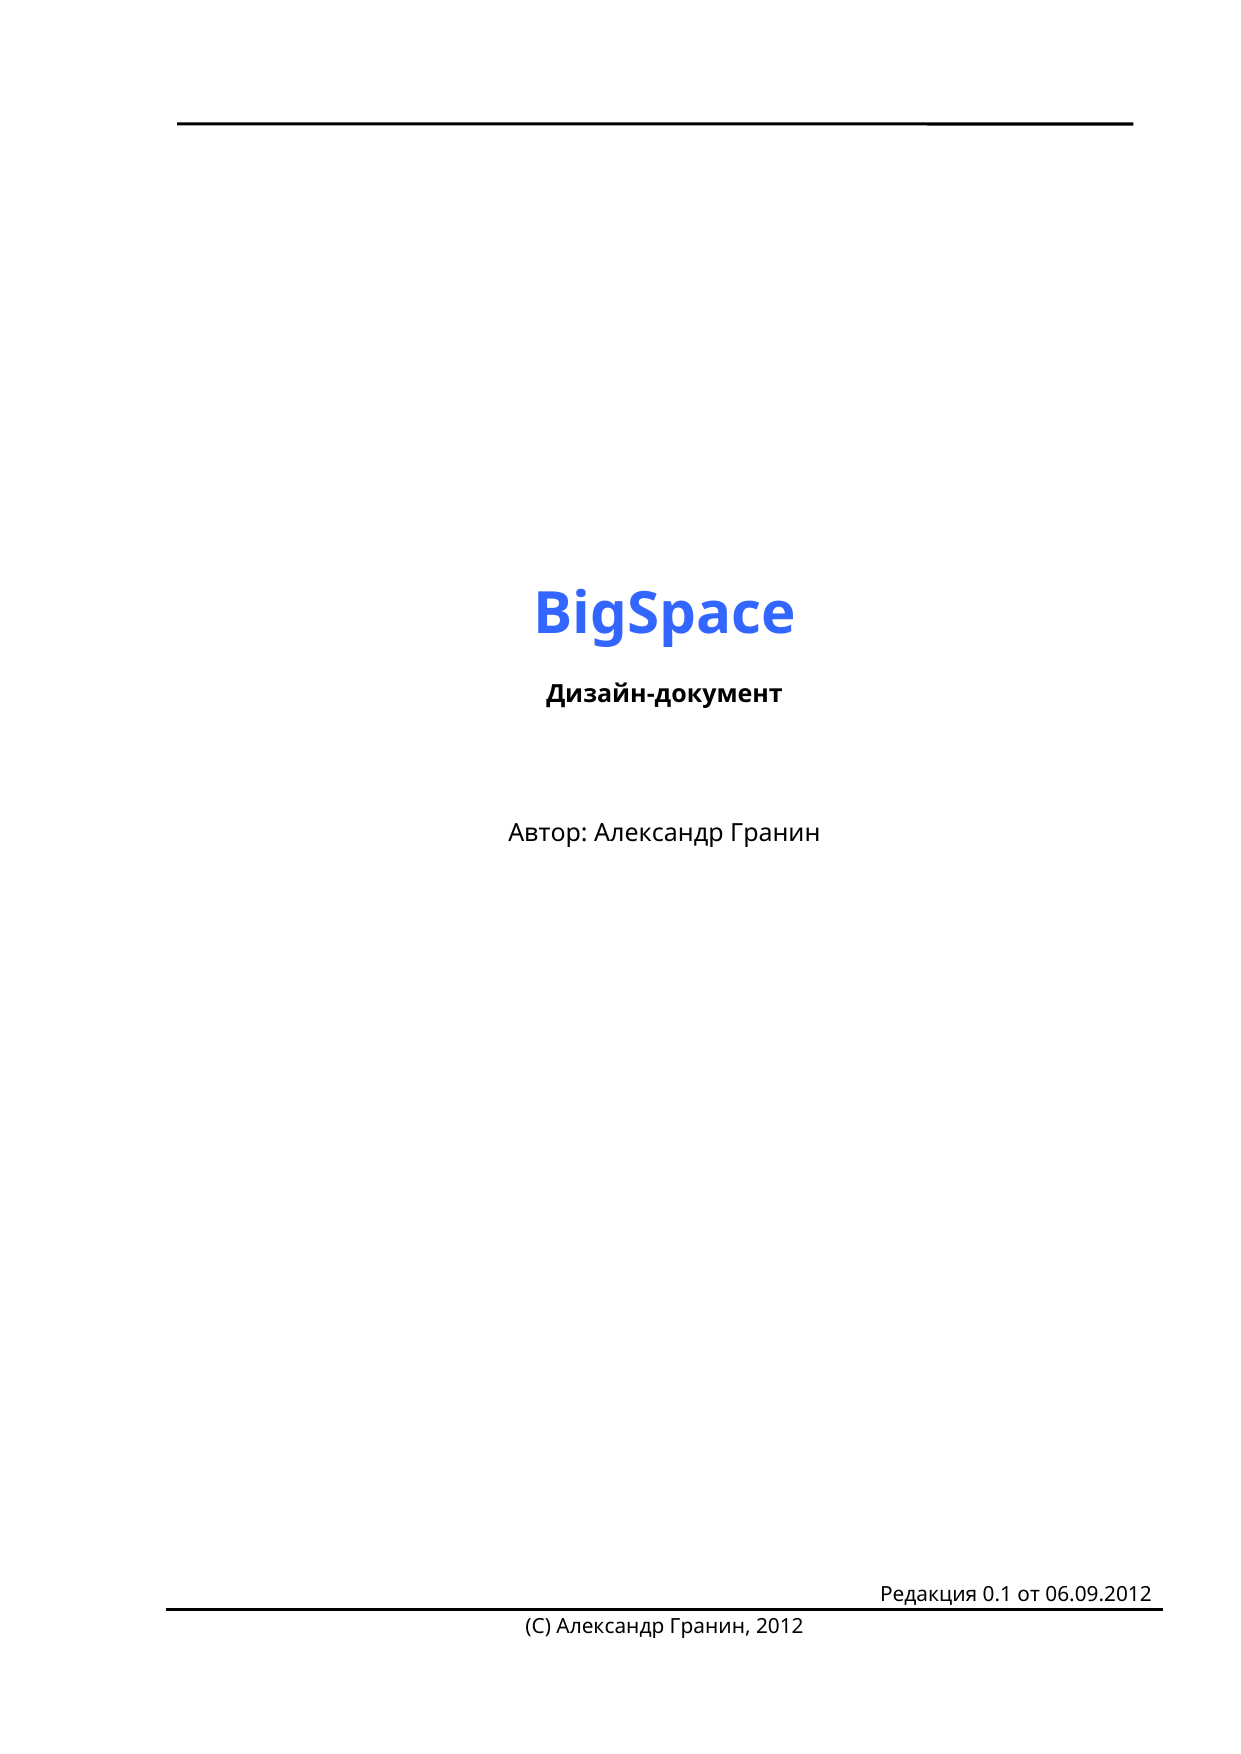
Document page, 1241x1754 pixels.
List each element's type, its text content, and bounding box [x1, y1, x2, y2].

table_header [166, 143, 1163, 272]
table_cell Дизайн-документ Автор: Александр Гранин [166, 663, 1163, 862]
table_cell BigSpace [166, 558, 1163, 663]
table_cell [166, 273, 1163, 558]
